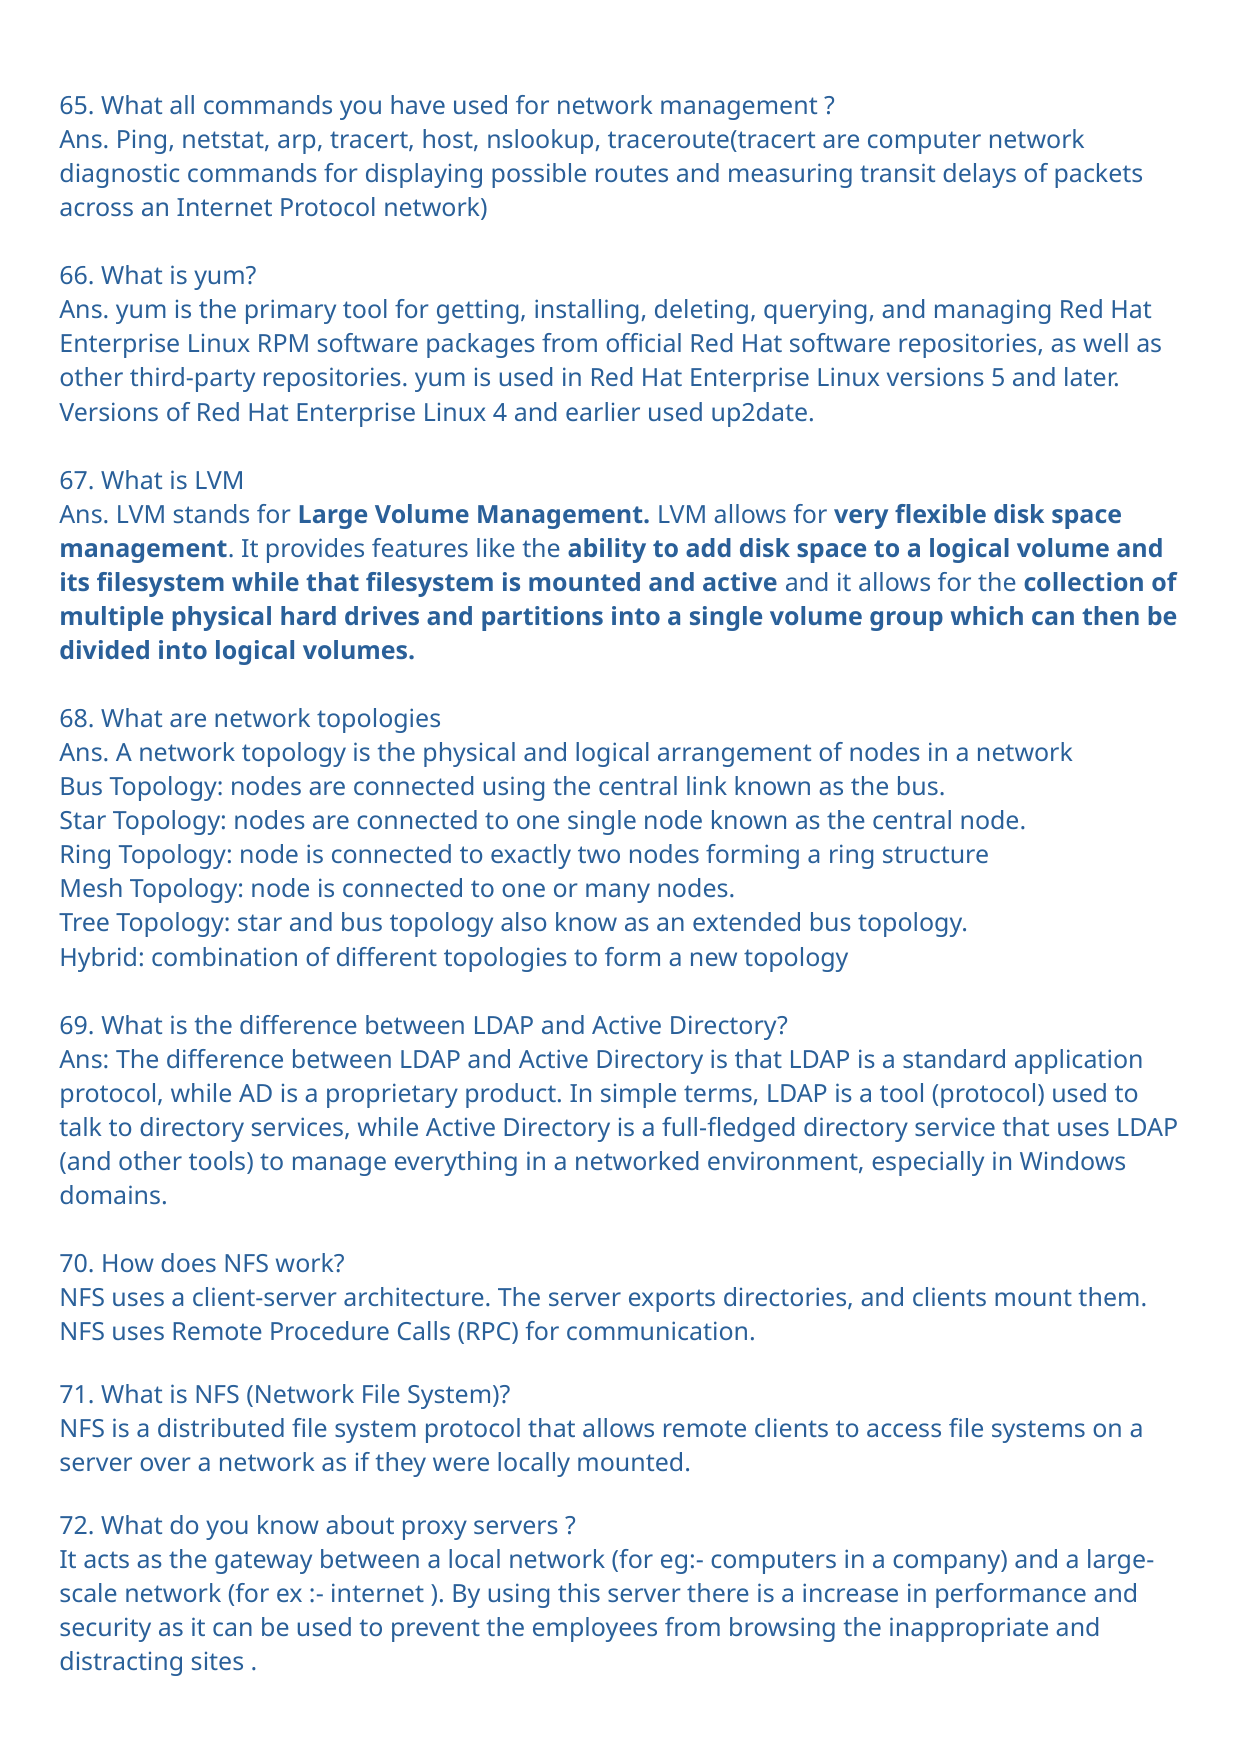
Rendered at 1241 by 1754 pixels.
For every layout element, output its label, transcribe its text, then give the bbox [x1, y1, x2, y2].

text Bus Topology: nodes are connected using the central link known as the bus. [59, 769, 1184, 803]
text 67. What is LVM [59, 462, 1184, 496]
text 71. What is NFS (Network File System)? NFS is a distributed file system protocol that allows remote clients to access file systems on a server over a network as if they were locally mounted. [59, 1377, 1184, 1479]
text 72. What do you know about proxy servers ? It acts as the gateway between a local network (for eg:- computers in a company) and a large-scale network (for ex :- internet ). By using this server there is a increase in performance and security as it can be used to prevent the employees from browsing the inappropriate and distracting sites . [59, 1508, 1184, 1678]
text Star Topology: nodes are connected to one single node known as the central node. [59, 803, 1184, 837]
text Tree Topology: star and bus topology also know as an extended bus topology. [59, 905, 1184, 939]
text Mesh Topology: node is connected to one or many nodes. [59, 871, 1184, 905]
text Ring Topology: node is connected to exactly two nodes forming a ring structure [59, 837, 1184, 871]
text Ans. Ping, netstat, arp, tracert, host, nslookup, traceroute(tracert are computer network diagnostic commands for displaying possible routes and measuring transit delays of packets across an Internet Protocol network) [59, 122, 1184, 224]
text Ans. yum is the primary tool for getting, installing, deleting, querying, and managing Red Hat Enterprise Linux RPM software packages from official Red Hat software repositories, as well as other third-party repositories. yum is used in Red Hat Enterprise Linux versions 5 and later. Versions of Red Hat Enterprise Linux 4 and earlier used up2date. [59, 292, 1184, 428]
text Ans. A network topology is the physical and logical arrangement of nodes in a network [59, 735, 1184, 769]
text 69. What is the difference between LDAP and Active Directory? Ans: The difference between LDAP and Active Directory is that LDAP is a standard application protocol, while AD is a proprietary product. In simple terms, LDAP is a tool (protocol) used to talk to directory services, while Active Directory is a full-fledged directory service that uses LDAP (and other tools) to manage everything in a networked environment, especially in Windows domains. [59, 1007, 1184, 1212]
text 66. What is yum? [59, 258, 1184, 292]
text Ans. LVM stands for Large Volume Management. LVM allows for very flexible disk space management. It provides features like the ability to add disk space to a logical volume and its filesystem while that filesystem is mounted and active and it allows for the collection of multiple physical hard drives and partitions into a single volume group which can then be divided into logical volumes. [59, 496, 1184, 667]
text 70. How does NFS work? NFS uses a client-server architecture. The server exports directories, and clients mount them. NFS uses Remote Procedure Calls (RPC) for communication. [59, 1246, 1184, 1348]
text 68. What are network topologies [59, 701, 1184, 735]
text Hybrid: combination of different topologies to form a new topology [59, 939, 1184, 973]
text 65. What all commands you have used for network management ? [59, 88, 1184, 122]
